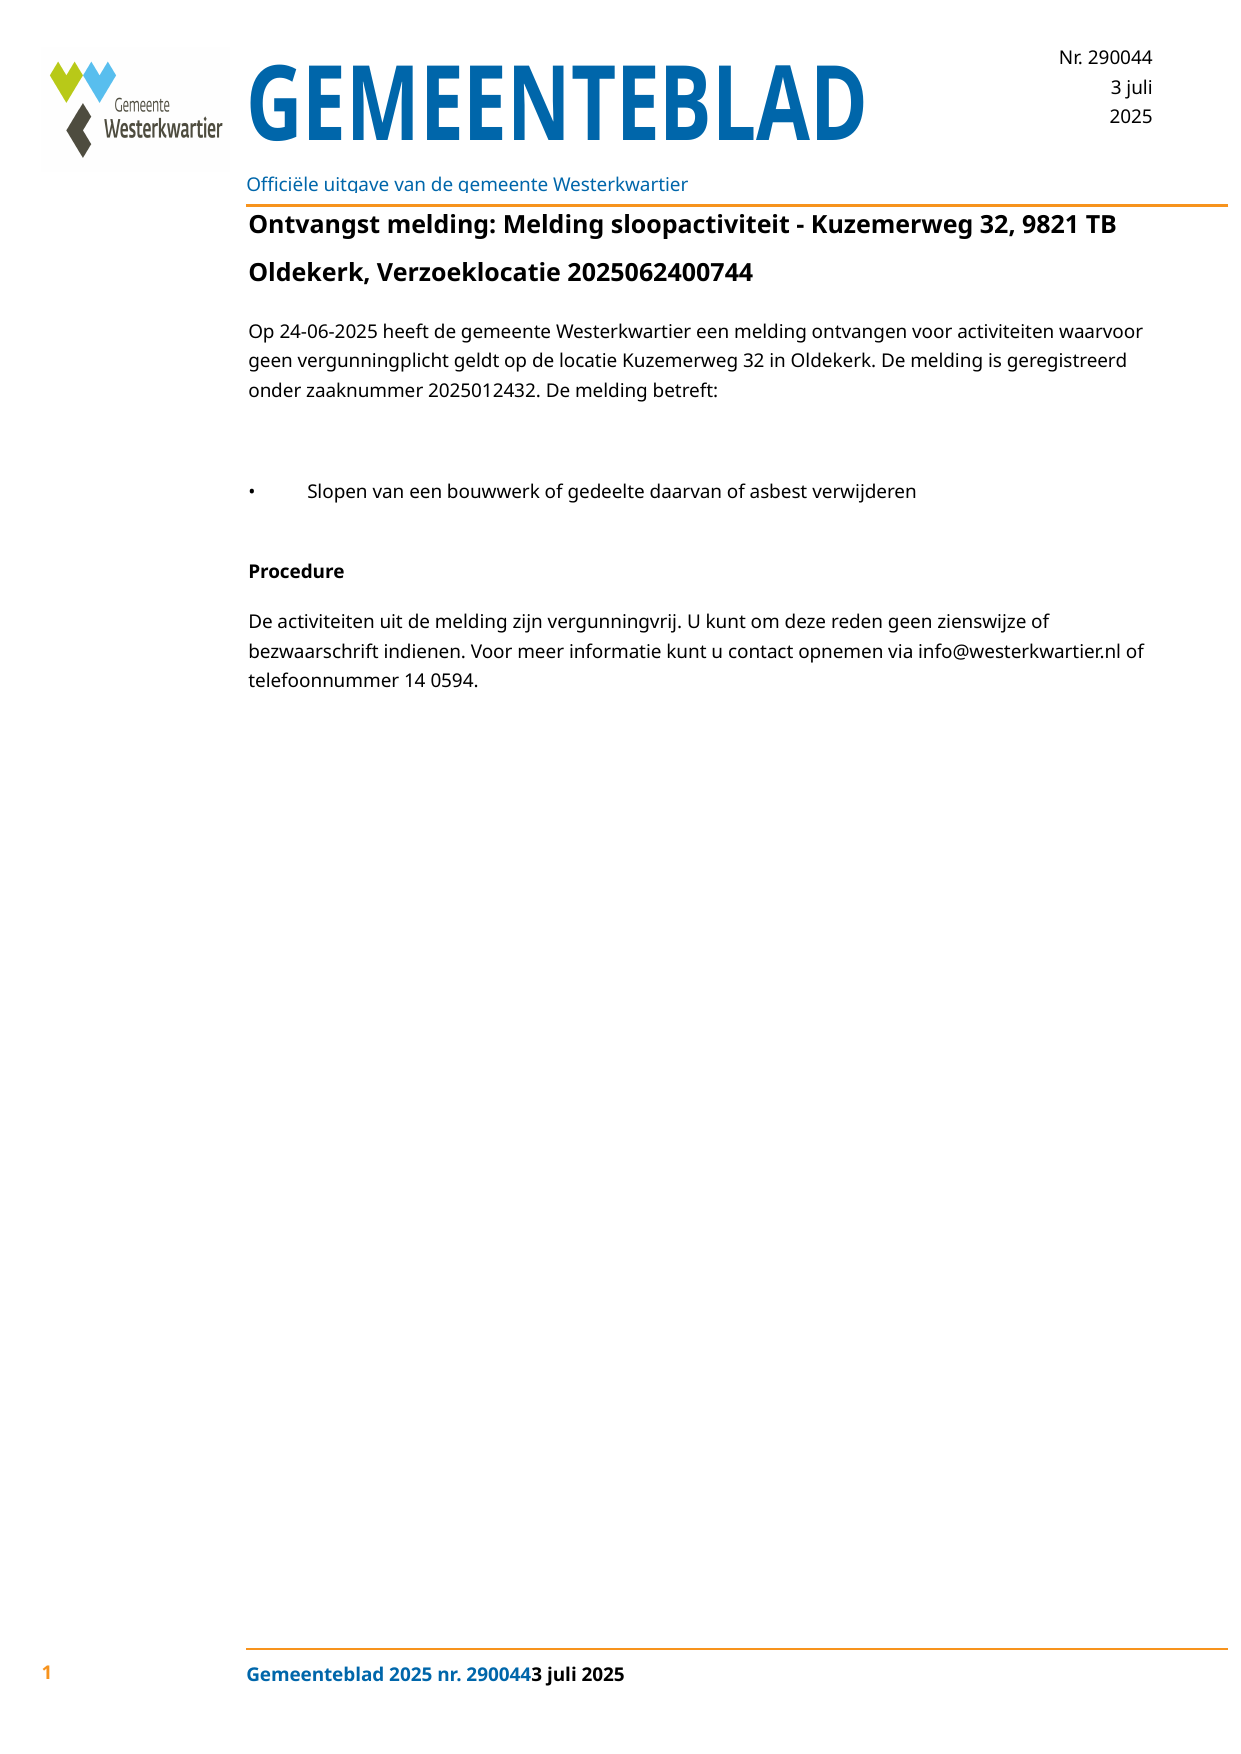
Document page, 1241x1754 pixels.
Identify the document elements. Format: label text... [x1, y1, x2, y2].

text Op 24-06-2025 heeft de gemeente Westerkwartier een melding ontvangen voor activiteiten waarvoor geen vergunningplicht geldt op de locatie Kuzemerweg 32 in Oldekerk. De melding is geregistreerd onder zaaknummer 2025012432. De melding betreft: [248, 318, 1152, 403]
picture [41, 47, 231, 172]
text Procedure [248, 558, 1152, 584]
list Slopen van een bouwwerk of gedeelte daarvan of asbest verwijderen [248, 478, 1152, 504]
text Ontvangst melding: Melding sloopactiviteit - Kuzemerweg 32, 9821 TB Oldekerk, Verzoeklocatie 2025062400744 [248, 207, 1152, 288]
text De activiteiten uit de melding zijn vergunningvrij. U kunt om deze reden geen zienswijze of bezwaarschrift indienen. Voor meer informatie kunt u contact opnemen via info@westerkwartier.nl of telefoonnummer 14 0594. [248, 608, 1152, 693]
